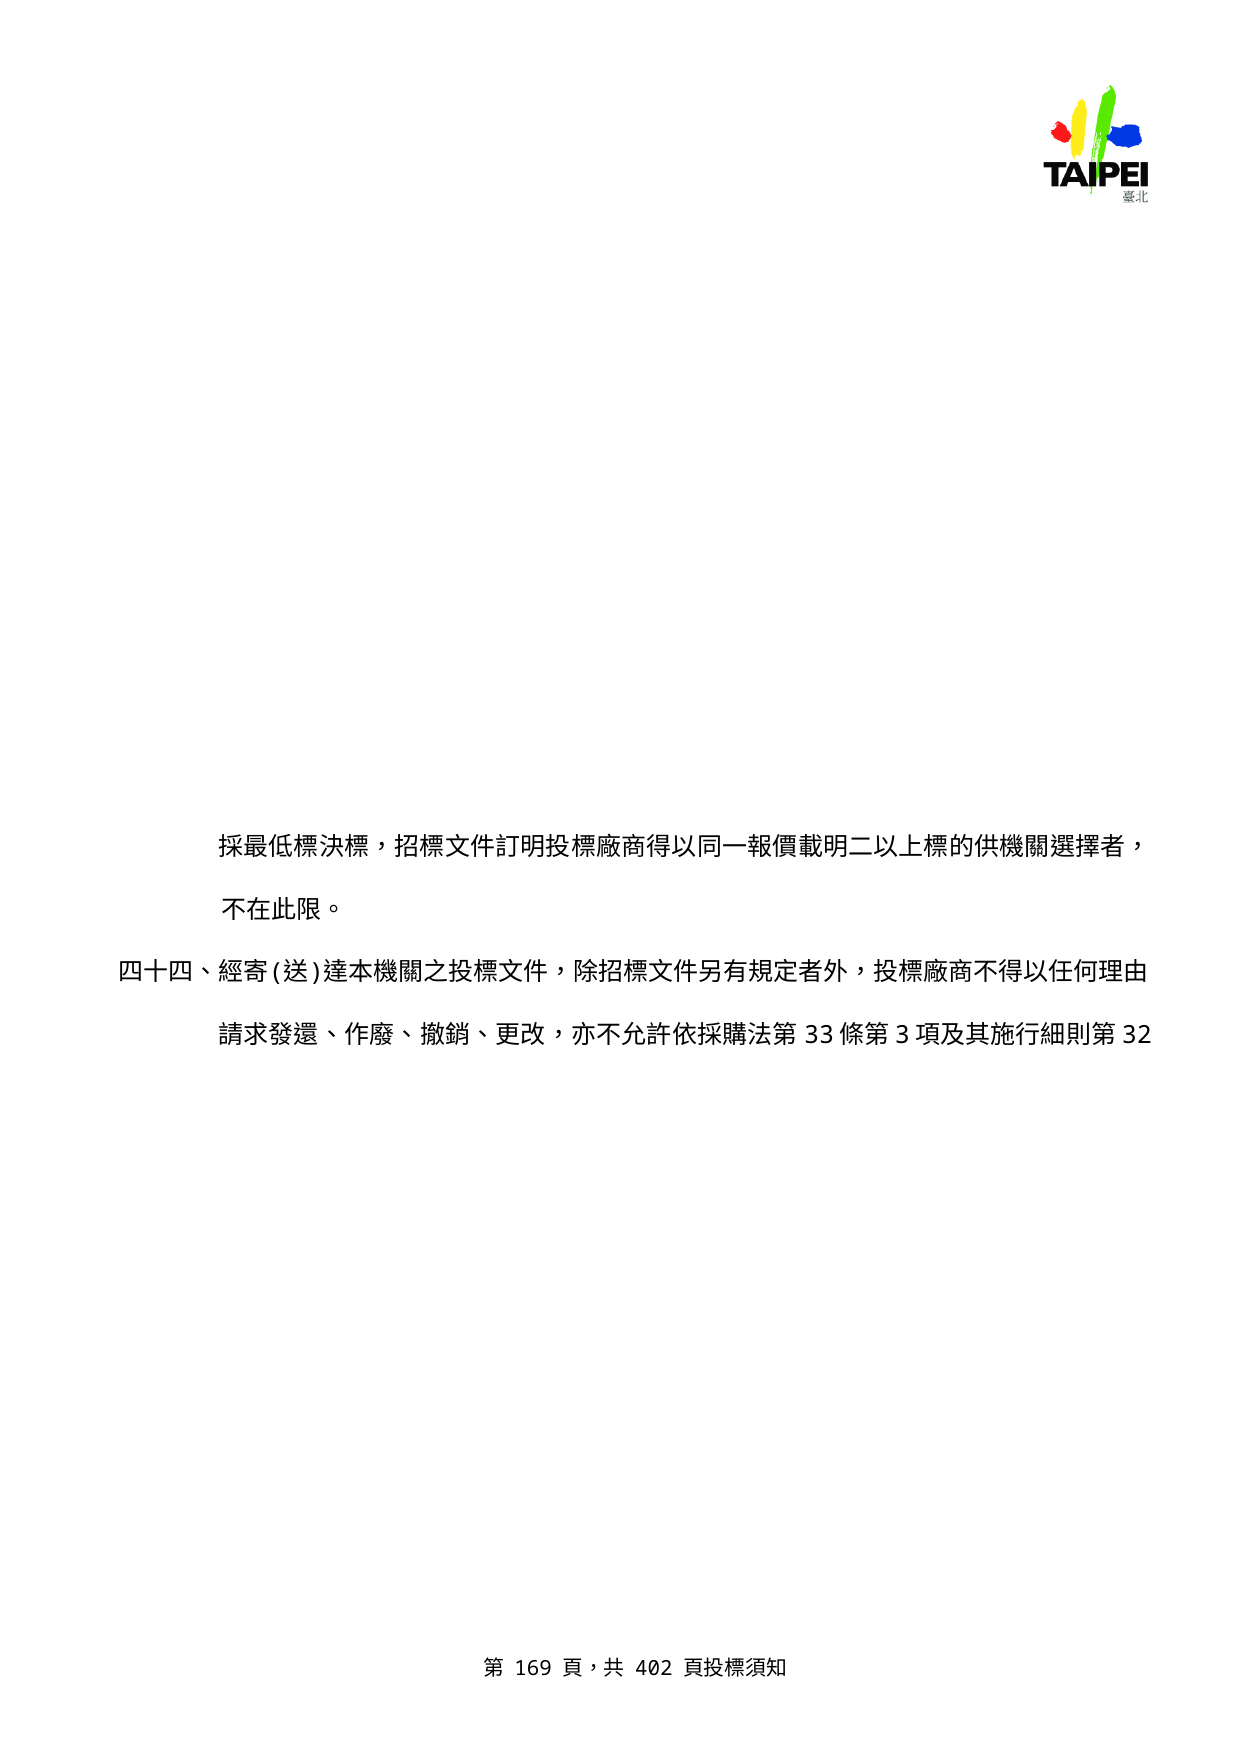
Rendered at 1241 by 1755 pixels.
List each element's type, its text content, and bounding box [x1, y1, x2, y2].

text 採最低標決標，招標文件訂明投標廠商得以同一報價載明二以上標的供機關選擇者，不在此限。 [218, 803, 1152, 928]
text 四十四、經寄(送)達本機關之投標文件，除招標文件另有規定者外，投標廠商不得以任何理由請求發還、作廢、撤銷、更改，亦不允許依採購法第33條第3項及其施行細則第32 [118, 928, 1152, 1053]
